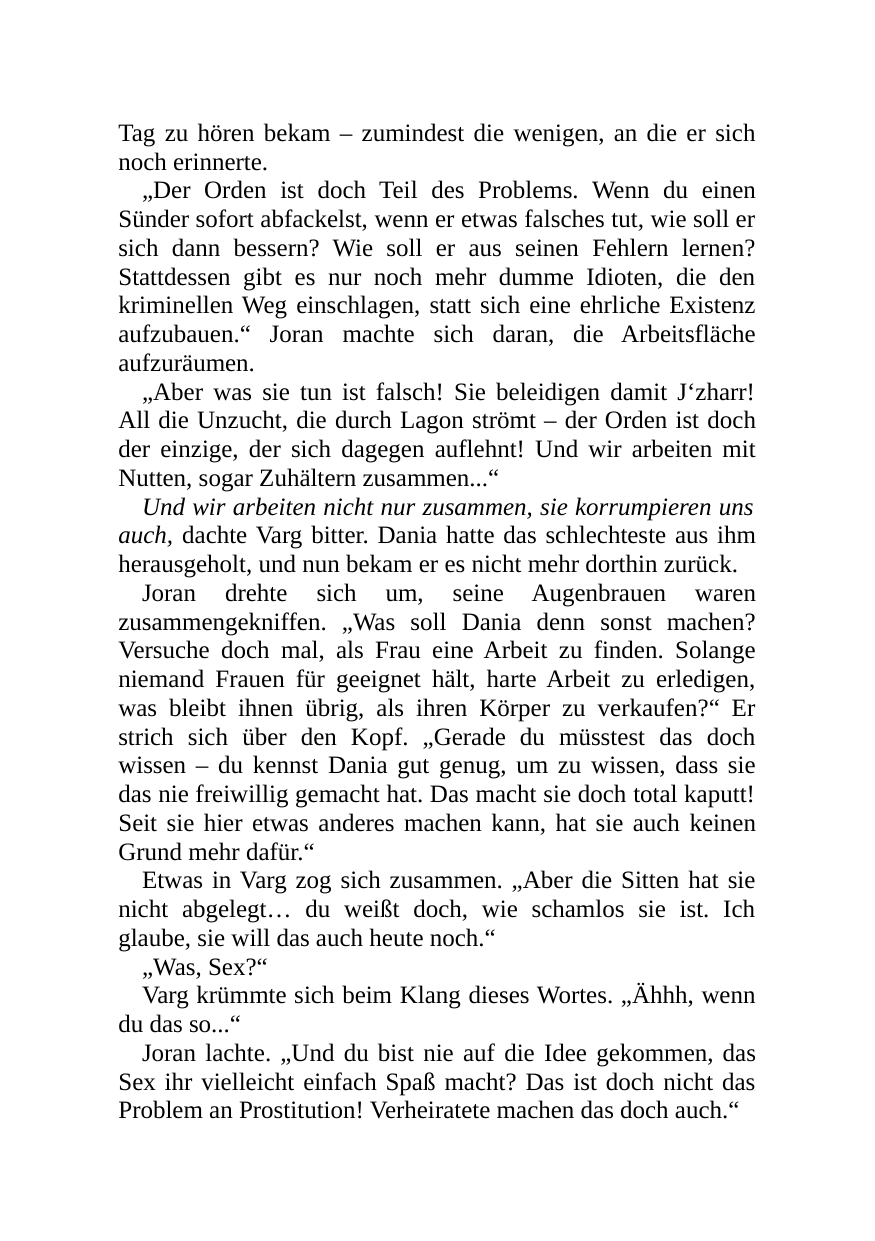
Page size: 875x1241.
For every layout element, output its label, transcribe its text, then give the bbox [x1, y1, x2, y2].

text Joran drehte sich um, seine Augenbrauen waren zusammengekniffen. „Was soll Dania denn sonst machen? Versuche doch mal, als Frau eine Arbeit zu finden. Solange niemand Frauen für geeignet hält, harte Arbeit zu erledigen, was bleibt ihnen übrig, als ihren Körper zu verkaufen?“ Er strich sich über den Kopf. „Gerade du müsstest das doch wissen – du kennst Dania gut genug, um zu wissen, dass sie das nie freiwillig gemacht hat. Das macht sie doch total kaputt! Seit sie hier etwas anderes machen kann, hat sie auch keinen Grund mehr dafür.“ [118, 578, 756, 866]
text Etwas in Varg zog sich zusammen. „Aber die Sitten hat sie nicht abgelegt… du weißt doch, wie schamlos sie ist. Ich glaube, sie will das auch heute noch.“ [118, 866, 756, 952]
text „Der Orden ist doch Teil des Problems. Wenn du einen Sünder sofort abfackelst, wenn er etwas falsches tut, wie soll er sich dann bessern? Wie soll er aus seinen Fehlern lernen? Stattdessen gibt es nur noch mehr dumme Idioten, die den kriminellen Weg einschlagen, statt sich eine ehrliche Existenz aufzubauen.“ Joran machte sich daran, die Arbeitsfläche aufzuräumen. [118, 176, 756, 377]
text Tag zu hören bekam – zumindest die wenigen, an die er sich noch erinnerte. [118, 118, 756, 176]
text Varg krümmte sich beim Klang dieses Wortes. „Ähhh, wenn du das so...“ [118, 981, 756, 1038]
text Und wir arbeiten nicht nur zusammen, sie korrumpieren uns auch, dachte Varg bitter. Dania hatte das schlechteste aus ihm herausgeholt, und nun bekam er es nicht mehr dorthin zurück. [118, 492, 756, 578]
text „Was, Sex?“ [118, 952, 756, 981]
text „Aber was sie tun ist falsch! Sie beleidigen damit J‘zharr! All die Unzucht, die durch Lagon strömt – der Orden ist doch der einzige, der sich dagegen auflehnt! Und wir arbeiten mit Nutten, sogar Zuhältern zusammen...“ [118, 377, 756, 492]
text Joran lachte. „Und du bist nie auf die Idee gekommen, das Sex ihr vielleicht einfach Spaß macht? Das ist doch nicht das Problem an Prostitution! Verheiratete machen das doch auch.“ [118, 1038, 756, 1124]
